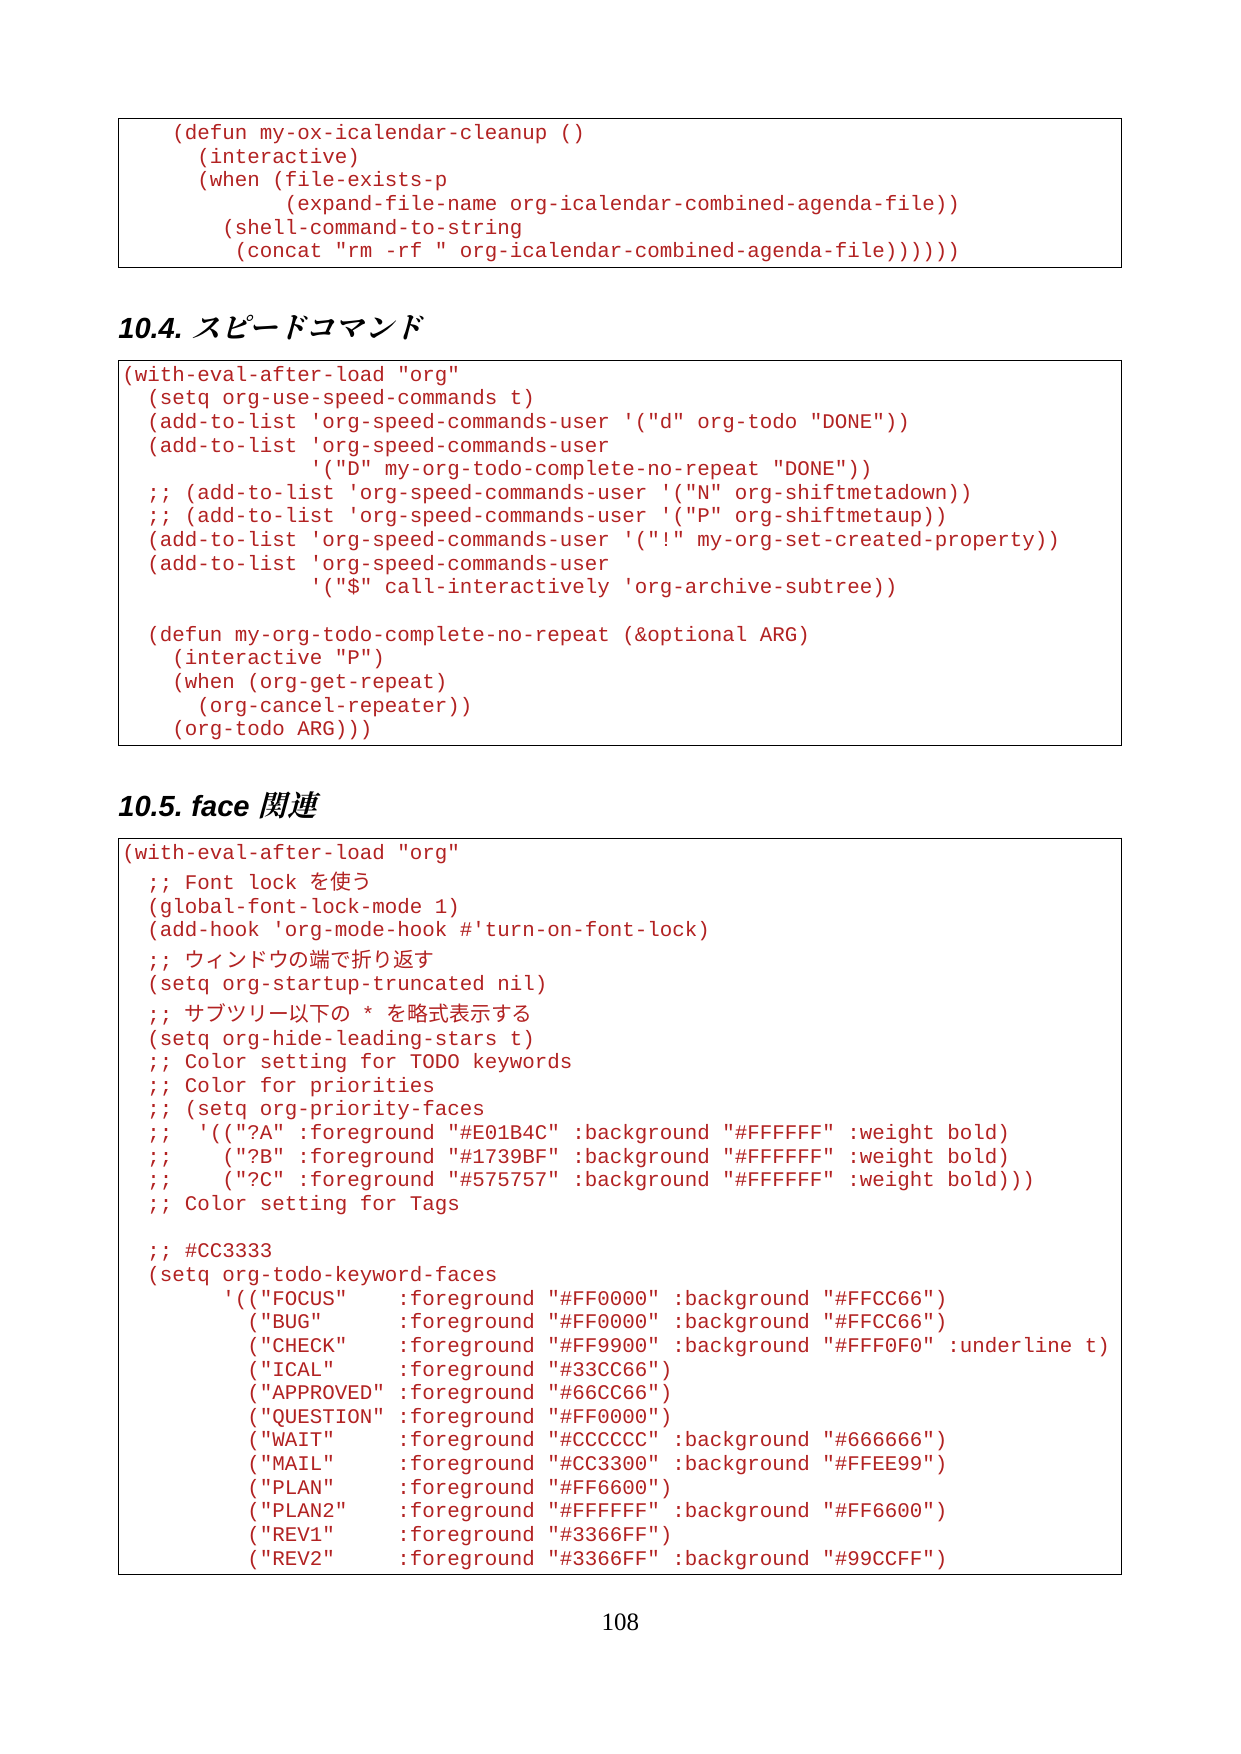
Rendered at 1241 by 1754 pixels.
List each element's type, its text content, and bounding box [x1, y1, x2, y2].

text (shell-command-to-string [119, 213, 1121, 236]
text ;; Color setting for Tags [119, 1189, 1121, 1213]
text ;; '(("?A" :foreground "#E01B4C" :background "#FFFFFF" :weight bold) [119, 1118, 1121, 1142]
text (setq org-use-speed-commands t) [119, 383, 1121, 407]
text (when (file-exists-p [119, 165, 1121, 189]
text ("REV2" :foreground "#3366FF" :background "#99CCFF") [119, 1544, 1121, 1574]
text ;; Font lock を使う [119, 861, 1121, 892]
subtitle スピードコマンド [118, 305, 1122, 347]
text (add-to-list 'org-speed-commands-user '("d" org-todo "DONE")) [119, 407, 1121, 431]
text ("QUESTION" :foreground "#FF0000") [119, 1402, 1121, 1426]
text ("PLAN2" :foreground "#FFFFFF" :background "#FF6600") [119, 1496, 1121, 1520]
text '(("FOCUS" :foreground "#FF0000" :background "#FFCC66") [119, 1284, 1121, 1307]
text ("BUG" :foreground "#FF0000" :background "#FFCC66") [119, 1307, 1121, 1331]
text ;; (add-to-list 'org-speed-commands-user '("P" org-shiftmetaup)) [119, 502, 1121, 525]
text ;; #CC3333 [119, 1236, 1121, 1260]
text (org-cancel-repeater)) [119, 691, 1121, 714]
text (global-font-lock-mode 1) [119, 892, 1121, 915]
text ;; Color setting for TODO keywords [119, 1047, 1121, 1071]
text (add-to-list 'org-speed-commands-user [119, 549, 1121, 572]
text ("ICAL" :foreground "#33CC66") [119, 1354, 1121, 1378]
text (setq org-todo-keyword-faces [119, 1260, 1121, 1284]
text ("REV1" :foreground "#3366FF") [119, 1520, 1121, 1544]
text (org-todo ARG))) [119, 714, 1121, 745]
text (setq org-startup-truncated nil) [119, 969, 1121, 993]
text (defun my-org-todo-complete-no-repeat (&optional ARG) [119, 620, 1121, 643]
text (with-eval-after-load "org" [119, 839, 1121, 861]
text (when (org-get-repeat) [119, 667, 1121, 691]
text (expand-file-name org-icalendar-combined-agenda-file)) [119, 189, 1121, 213]
subtitle face 関連 [118, 783, 1122, 825]
text ("PLAN" :foreground "#FF6600") [119, 1473, 1121, 1496]
text ;; ("?B" :foreground "#1739BF" :background "#FFFFFF" :weight bold) [119, 1142, 1121, 1165]
text ("WAIT" :foreground "#CCCCCC" :background "#666666") [119, 1426, 1121, 1449]
text '("$" call-interactively 'org-archive-subtree)) [119, 572, 1121, 596]
text ;; ウィンドウの端で折り返す [119, 939, 1121, 969]
text (interactive) [119, 142, 1121, 165]
text (setq org-hide-leading-stars t) [119, 1023, 1121, 1047]
text ;; ("?C" :foreground "#575757" :background "#FFFFFF" :weight bold))) [119, 1165, 1121, 1189]
text ;; サブツリー以下の * を略式表示する [119, 993, 1121, 1023]
text ("CHECK" :foreground "#FF9900" :background "#FFF0F0" :underline t) [119, 1331, 1121, 1354]
text '("D" my-org-todo-complete-no-repeat "DONE")) [119, 454, 1121, 478]
text (add-hook 'org-mode-hook #'turn-on-font-lock) [119, 915, 1121, 939]
text ("MAIL" :foreground "#CC3300" :background "#FFEE99") [119, 1449, 1121, 1473]
text (add-to-list 'org-speed-commands-user '("!" my-org-set-created-property)) [119, 525, 1121, 549]
text ;; Color for priorities [119, 1071, 1121, 1094]
text ("APPROVED" :foreground "#66CC66") [119, 1378, 1121, 1402]
text ;; (add-to-list 'org-speed-commands-user '("N" org-shiftmetadown)) [119, 478, 1121, 502]
text (defun my-ox-icalendar-cleanup () [119, 119, 1121, 142]
text ;; (setq org-priority-faces [119, 1094, 1121, 1118]
text (with-eval-after-load "org" [119, 361, 1121, 383]
text (interactive "P") [119, 643, 1121, 667]
text (concat "rm -rf " org-icalendar-combined-agenda-file)))))) [119, 236, 1121, 267]
text (add-to-list 'org-speed-commands-user [119, 431, 1121, 454]
